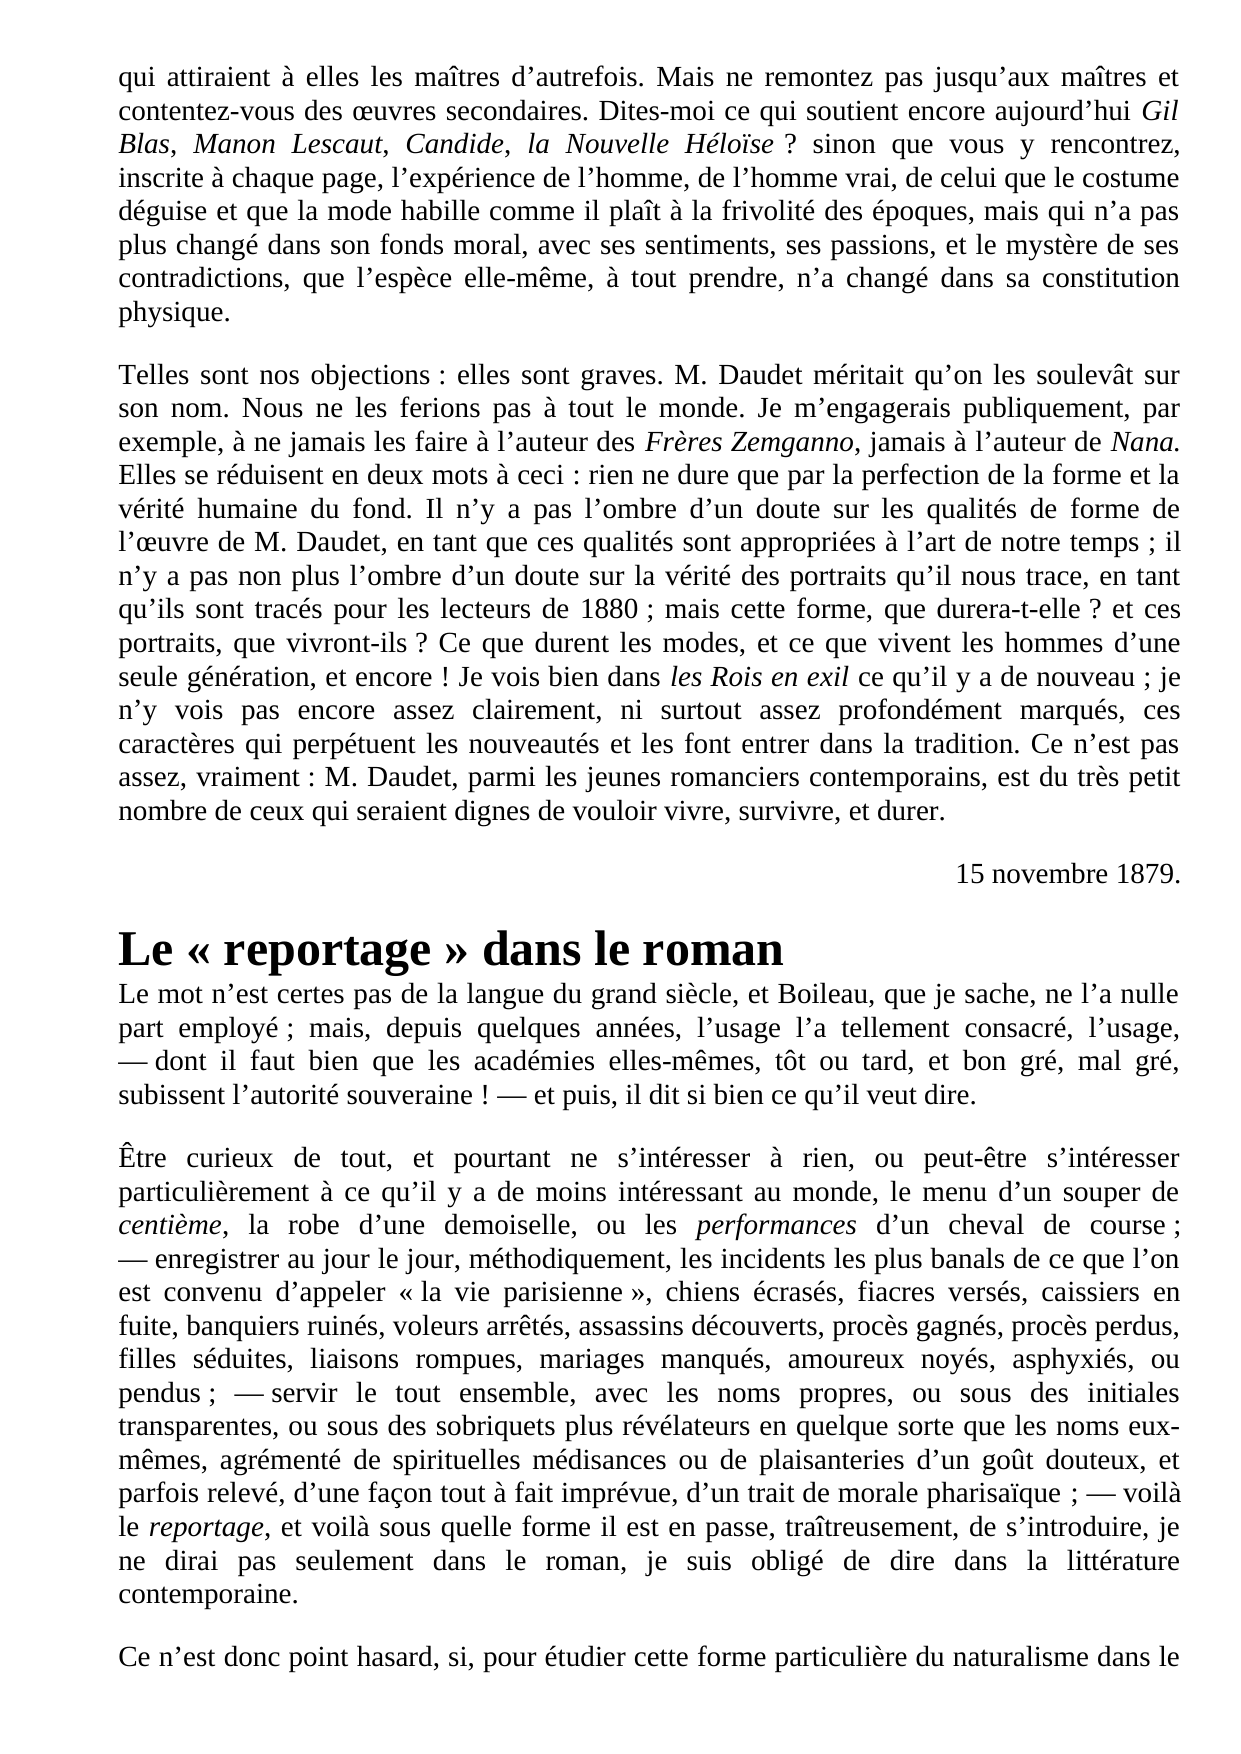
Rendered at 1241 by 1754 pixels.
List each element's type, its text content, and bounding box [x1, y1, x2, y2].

text qui attiraient à elles les maîtres d’autrefois. Mais ne remontez pas jusqu’aux maîtres et contentez-vous des œuvres secondaires. Dites-moi ce qui soutient encore aujourd’hui Gil Blas, Manon Lescaut, Candide, la Nouvelle Héloïse ? sinon que vous y rencontrez, inscrite à chaque page, l’expérience de l’homme, de l’homme vrai, de celui que le costume déguise et que la mode habille comme il plaît à la frivolité des époques, mais qui n’a pas plus changé dans son fonds moral, avec ses sentiments, ses passions, et le mystère de ses contradictions, que l’espèce elle-même, à tout prendre, n’a changé dans sa constitution physique. [118, 59, 1181, 327]
text Telles sont nos objections : elles sont graves. M. Daudet méritait qu’on les soulevât sur son nom. Nous ne les ferions pas à tout le monde. Je m’engagerais publiquement, par exemple, à ne jamais les faire à l’auteur des Frères Zemganno, jamais à l’auteur de Nana. Elles se réduisent en deux mots à ceci : rien ne dure que par la perfection de la forme et la vérité humaine du fond. Il n’y a pas l’ombre d’un doute sur les qualités de forme de l’œuvre de M. Daudet, en tant que ces qualités sont appropriées à l’art de notre temps ; il n’y a pas non plus l’ombre d’un doute sur la vérité des portraits qu’il nous trace, en tant qu’ils sont tracés pour les lecteurs de 1880 ; mais cette forme, que durera-t-elle ? et ces portraits, que vivront-ils ? Ce que durent les modes, et ce que vivent les hommes d’une seule génération, et encore ! Je vois bien dans les Rois en exil ce qu’il y a de nouveau ; je n’y vois pas encore assez clairement, ni surtout assez profondément marqués, ces caractères qui perpétuent les nouveautés et les font entrer dans la tradition. Ce n’est pas assez, vraiment : M. Daudet, parmi les jeunes romanciers contemporains, est du très petit nombre de ceux qui seraient dignes de vouloir vivre, survivre, et durer. [118, 357, 1181, 826]
text 15 novembre 1879. [118, 856, 1181, 889]
subtitle Le « reportage » dans le roman [118, 919, 1181, 976]
text Le mot n’est certes pas de la langue du grand siècle, et Boileau, que je sache, ne l’a nulle part employé ; mais, depuis quelques années, l’usage l’a tellement consacré, l’usage, — dont il faut bien que les académies elles-mêmes, tôt ou tard, et bon gré, mal gré, subissent l’autorité souveraine ! — et puis, il dit si bien ce qu’il veut dire. [118, 976, 1181, 1111]
text Ce n’est donc point hasard, si, pour étudier cette forme particulière du naturalisme dans le [118, 1639, 1181, 1673]
text Être curieux de tout, et pourtant ne s’intéresser à rien, ou peut-être s’intéresser particulièrement à ce qu’il y a de moins intéressant au monde, le menu d’un souper de centième, la robe d’une demoiselle, ou les performances d’un cheval de course ; — enregistrer au jour le jour, méthodiquement, les incidents les plus banals de ce que l’on est convenu d’appeler « la vie parisienne », chiens écrasés, fiacres versés, caissiers en fuite, banquiers ruinés, voleurs arrêtés, assassins découverts, procès gagnés, procès perdus, filles séduites, liaisons rompues, mariages manqués, amoureux noyés, asphyxiés, ou pendus ; — servir le tout ensemble, avec les noms propres, ou sous des initiales transparentes, ou sous des sobriquets plus révélateurs en quelque sorte que les noms eux-mêmes, agrémenté de spirituelles médisances ou de plaisanteries d’un goût douteux, et parfois relevé, d’une façon tout à fait imprévue, d’un trait de morale pharisaïque ; — voilà le reportage, et voilà sous quelle forme il est en passe, traîtreusement, de s’introduire, je ne dirai pas seulement dans le roman, je suis obligé de dire dans la littérature contemporaine. [118, 1140, 1181, 1610]
